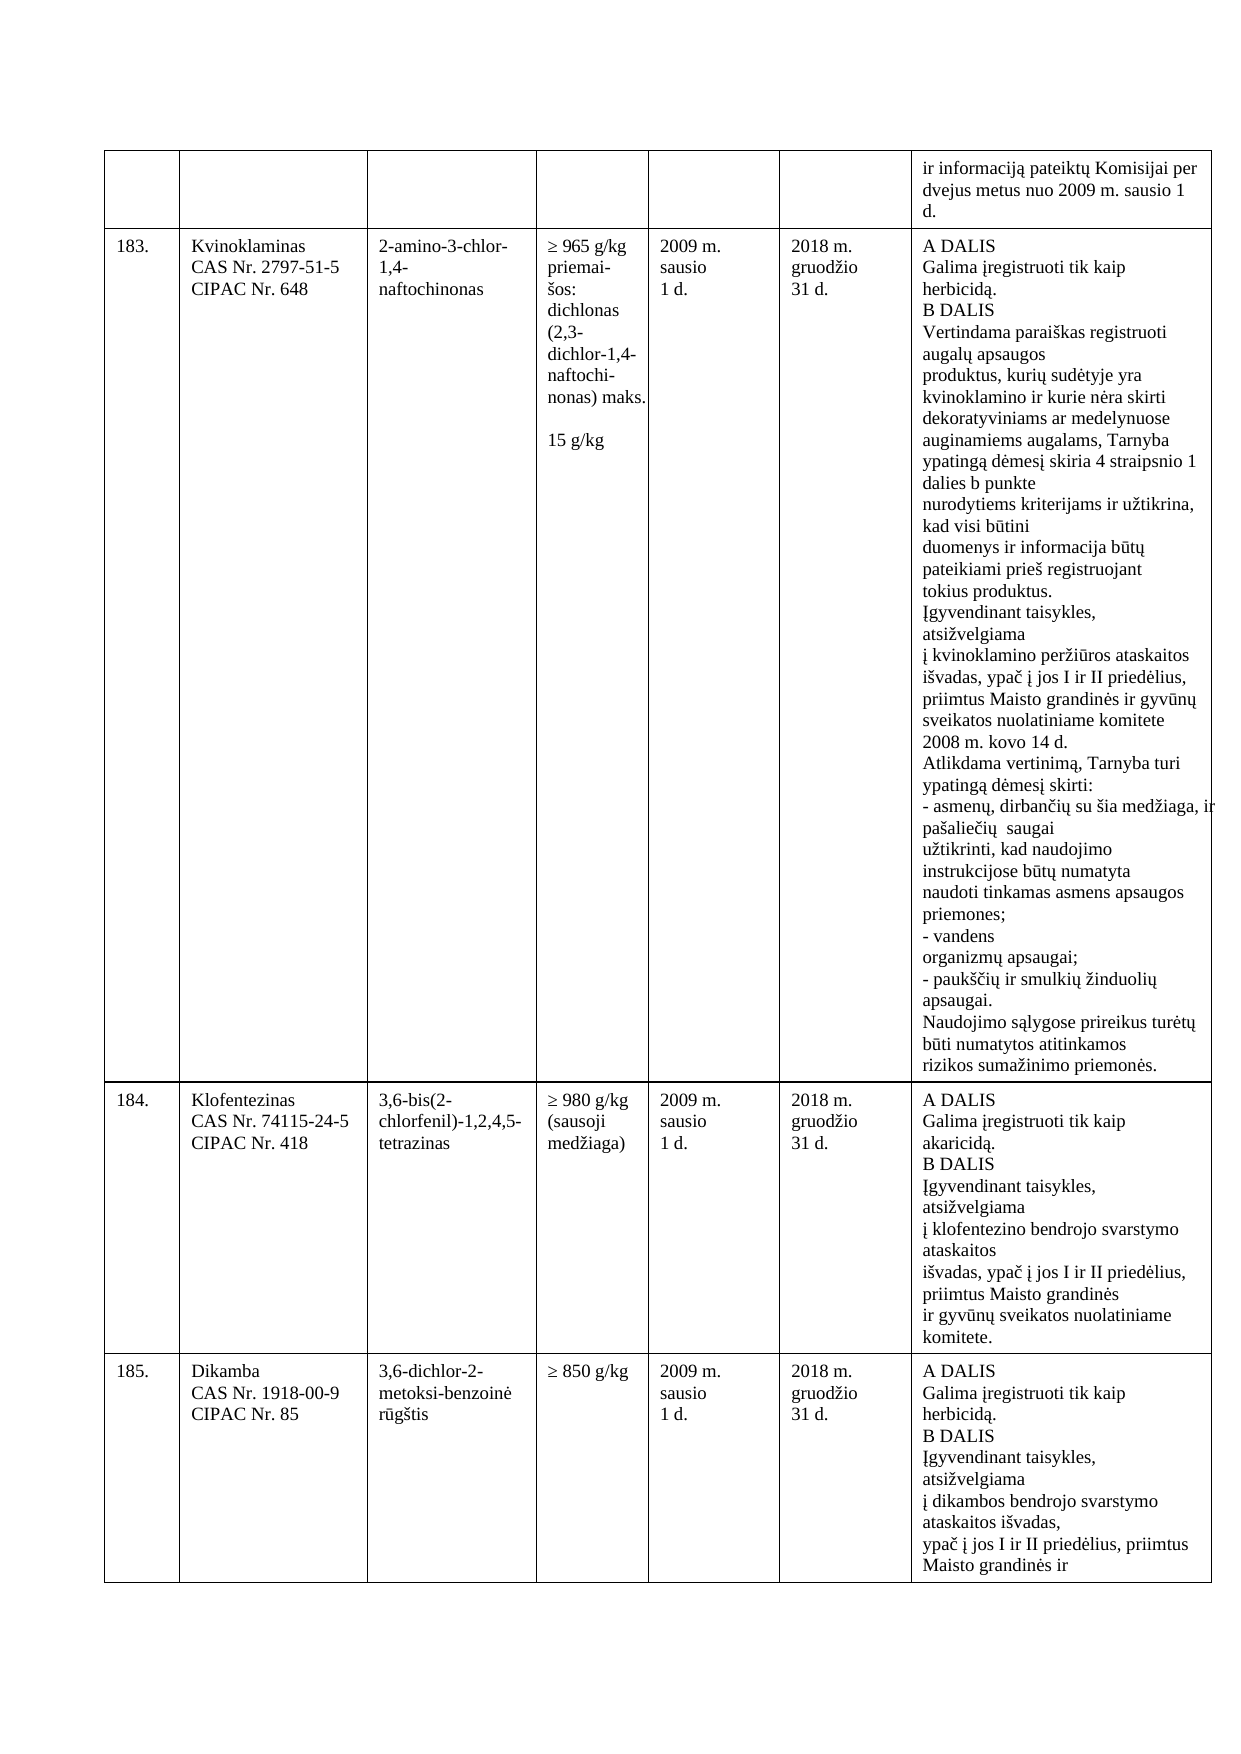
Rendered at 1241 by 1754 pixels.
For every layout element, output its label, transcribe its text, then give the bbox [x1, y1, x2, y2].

table_cell Dikamba CAS Nr. 1918-00-9 CIPAC Nr. 85 [180, 1354, 367, 1582]
table_cell A DALIS Galima įregistruoti tik kaip herbicidą. B DALIS Vertindama paraiškas registruoti augalų apsaugos produktus, kurių sudėtyje yra kvinoklamino ir kurie nėra skirti dekoratyviniams ar medelynuose auginamiems augalams, Tarnyba ypatingą dėmesį skiria 4 straipsnio 1 dalies b punkte nurodytiems kriterijams ir užtikrina, kad visi būtini duomenys ir informacija būtų pateikiami prieš registruojant tokius produktus. Įgyvendinant taisykles, atsižvelgiama į kvinoklamino peržiūros ataskaitos išvadas, ypač į jos I ir II priedėlius, priimtus Maisto grandinės ir gyvūnų sveikatos nuolatiniame komitete 2008 m. kovo 14 d. Atlikdama vertinimą, Tarnyba turi ypatingą dėmesį skirti: - asmenų, dirbančių su šia medžiaga, ir pašaliečių saugai užtikrinti, kad naudojimo instrukcijose būtų numatyta naudoti tinkamas asmens apsaugos priemones; - vandens organizmų apsaugai; - paukščių ir smulkių žinduolių apsaugai. Naudojimo sąlygose prireikus turėtų būti numatytos atitinkamos rizikos sumažinimo priemonės. [912, 229, 1211, 1081]
table_cell 2009 m. sausio 1 d. [649, 1083, 779, 1353]
table_cell ≥ 965 g/kg priemai-šos: dichlonas (2,3-dichlor-1,4- naftochi-nonas) maks. 15 g/kg [537, 229, 648, 1081]
table_cell Kvinoklaminas CAS Nr. 2797-51-5 CIPAC Nr. 648 [180, 229, 367, 1081]
table_cell [368, 151, 536, 228]
table_cell ≥ 850 g/kg [537, 1354, 648, 1582]
table_cell 2009 m. sausio 1 d. [649, 1354, 779, 1582]
table_cell [180, 151, 367, 228]
table_cell 184. [105, 1083, 179, 1353]
table_cell 2018 m. gruodžio 31 d. [780, 229, 911, 1081]
table_cell 183. [105, 229, 179, 1081]
table_cell 3,6-dichlor-2-metoksi-benzoinė rūgštis [368, 1354, 536, 1582]
table_cell [780, 151, 911, 228]
table_cell 2018 m. gruodžio 31 d. [780, 1083, 911, 1353]
table_cell A DALIS Galima įregistruoti tik kaip herbicidą. B DALIS Įgyvendinant taisykles, atsižvelgiama į dikambos bendrojo svarstymo ataskaitos išvadas, ypač į jos I ir II priedėlius, priimtus Maisto grandinės ir [912, 1354, 1211, 1582]
table_cell [649, 151, 779, 228]
table_cell 3,6-bis(2-chlorfenil)-1,2,4,5- tetrazinas [368, 1083, 536, 1353]
table_cell 2-amino-3-chlor-1,4- naftochinonas [368, 229, 536, 1081]
table_cell ≥ 980 g/kg (sausoji medžiaga) [537, 1083, 648, 1353]
table_cell 2009 m. sausio 1 d. [649, 229, 779, 1081]
table_cell A DALIS Galima įregistruoti tik kaip akaricidą. B DALIS Įgyvendinant taisykles, atsižvelgiama į klofentezino bendrojo svarstymo ataskaitos išvadas, ypač į jos I ir II priedėlius, priimtus Maisto grandinės ir gyvūnų sveikatos nuolatiniame komitete. [912, 1083, 1211, 1353]
table_cell ir informaciją pateiktų Komisijai per dvejus metus nuo 2009 m. sausio 1 d. [912, 151, 1211, 228]
table_cell 2018 m. gruodžio 31 d. [780, 1354, 911, 1582]
table_cell [537, 151, 648, 228]
table_cell Klofentezinas CAS Nr. 74115-24-5 CIPAC Nr. 418 [180, 1083, 367, 1353]
table_cell [105, 151, 179, 228]
table_cell 185. [105, 1354, 179, 1582]
